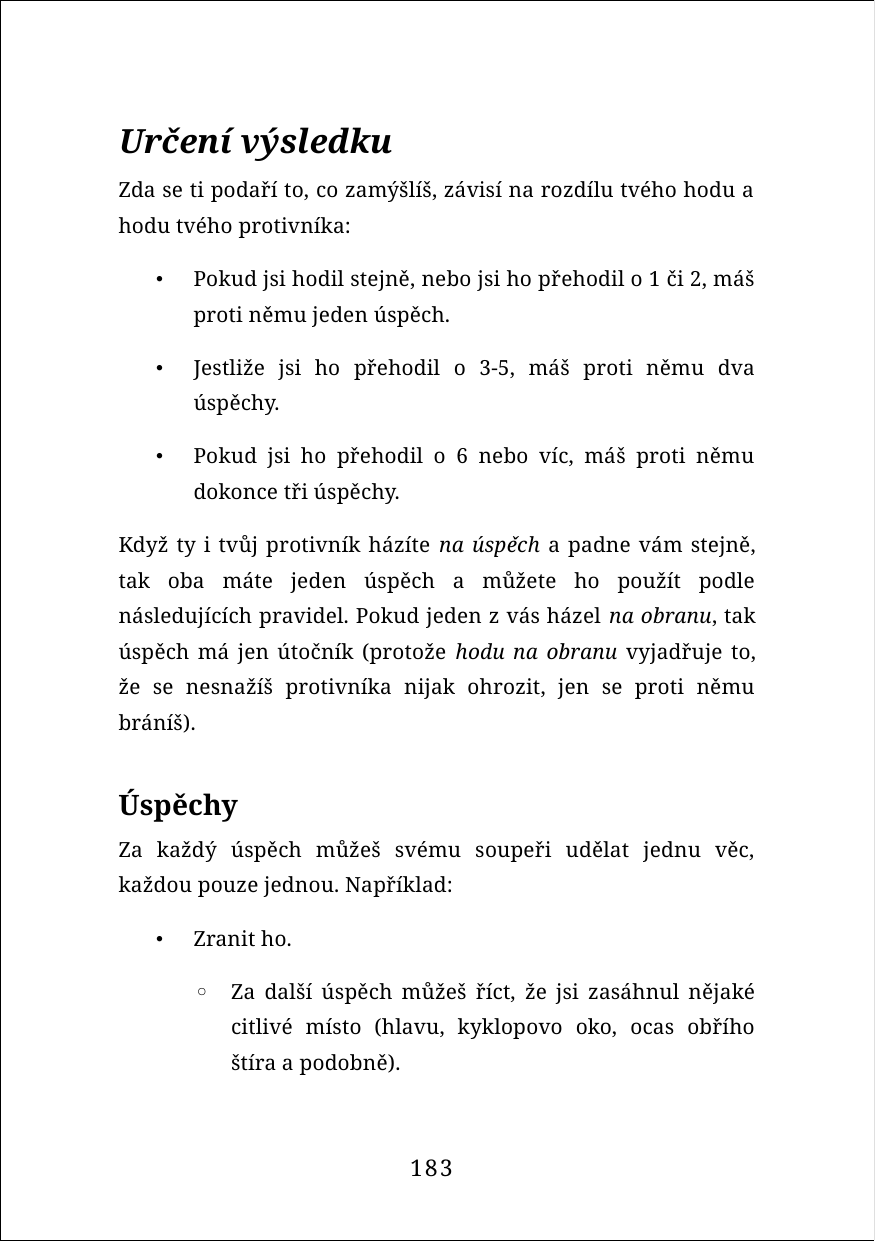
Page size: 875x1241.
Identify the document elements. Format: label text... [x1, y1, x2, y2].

subtitle Úspěchy [118, 785, 756, 823]
text Za každý úspěch můžeš svému soupeři udělat jednu věc, každou pouze jednou. Například: [118, 835, 756, 899]
list Zranit ho. [156, 924, 756, 952]
subtitle Určení výsledku [118, 118, 756, 164]
list Jestliže jsi ho přehodil o 3-5, máš proti němu dva úspěchy. [156, 353, 756, 417]
text Když ty i tvůj protivník házíte na úspěch a padne vám stejně, tak oba máte jeden úspěch a můžete ho použít podle následujících pravidel. Pokud jeden z vás házel na obranu, tak úspěch má jen útočník (protože hodu na obranu vyjadřuje to, že se nesnažíš protivníka nijak ohrozit, jen se proti němu bráníš). [118, 530, 756, 736]
text Zda se ti podaří to, co zamýšlíš, závisí na rozdílu tvého hodu a hodu tvého protivníka: [118, 175, 756, 239]
list Pokud jsi hodil stejně, nebo jsi ho přehodil o 1 či 2, máš proti němu jeden úspěch. [156, 264, 756, 328]
list Pokud jsi ho přehodil o 6 nebo víc, máš proti němu dokonce tři úspěchy. [156, 442, 756, 506]
list Za další úspěch můžeš říct, že jsi zasáhnul nějaké citlivé místo (hlavu, kyklopovo oko, ocas obřího štíra a podobně). [193, 977, 756, 1076]
